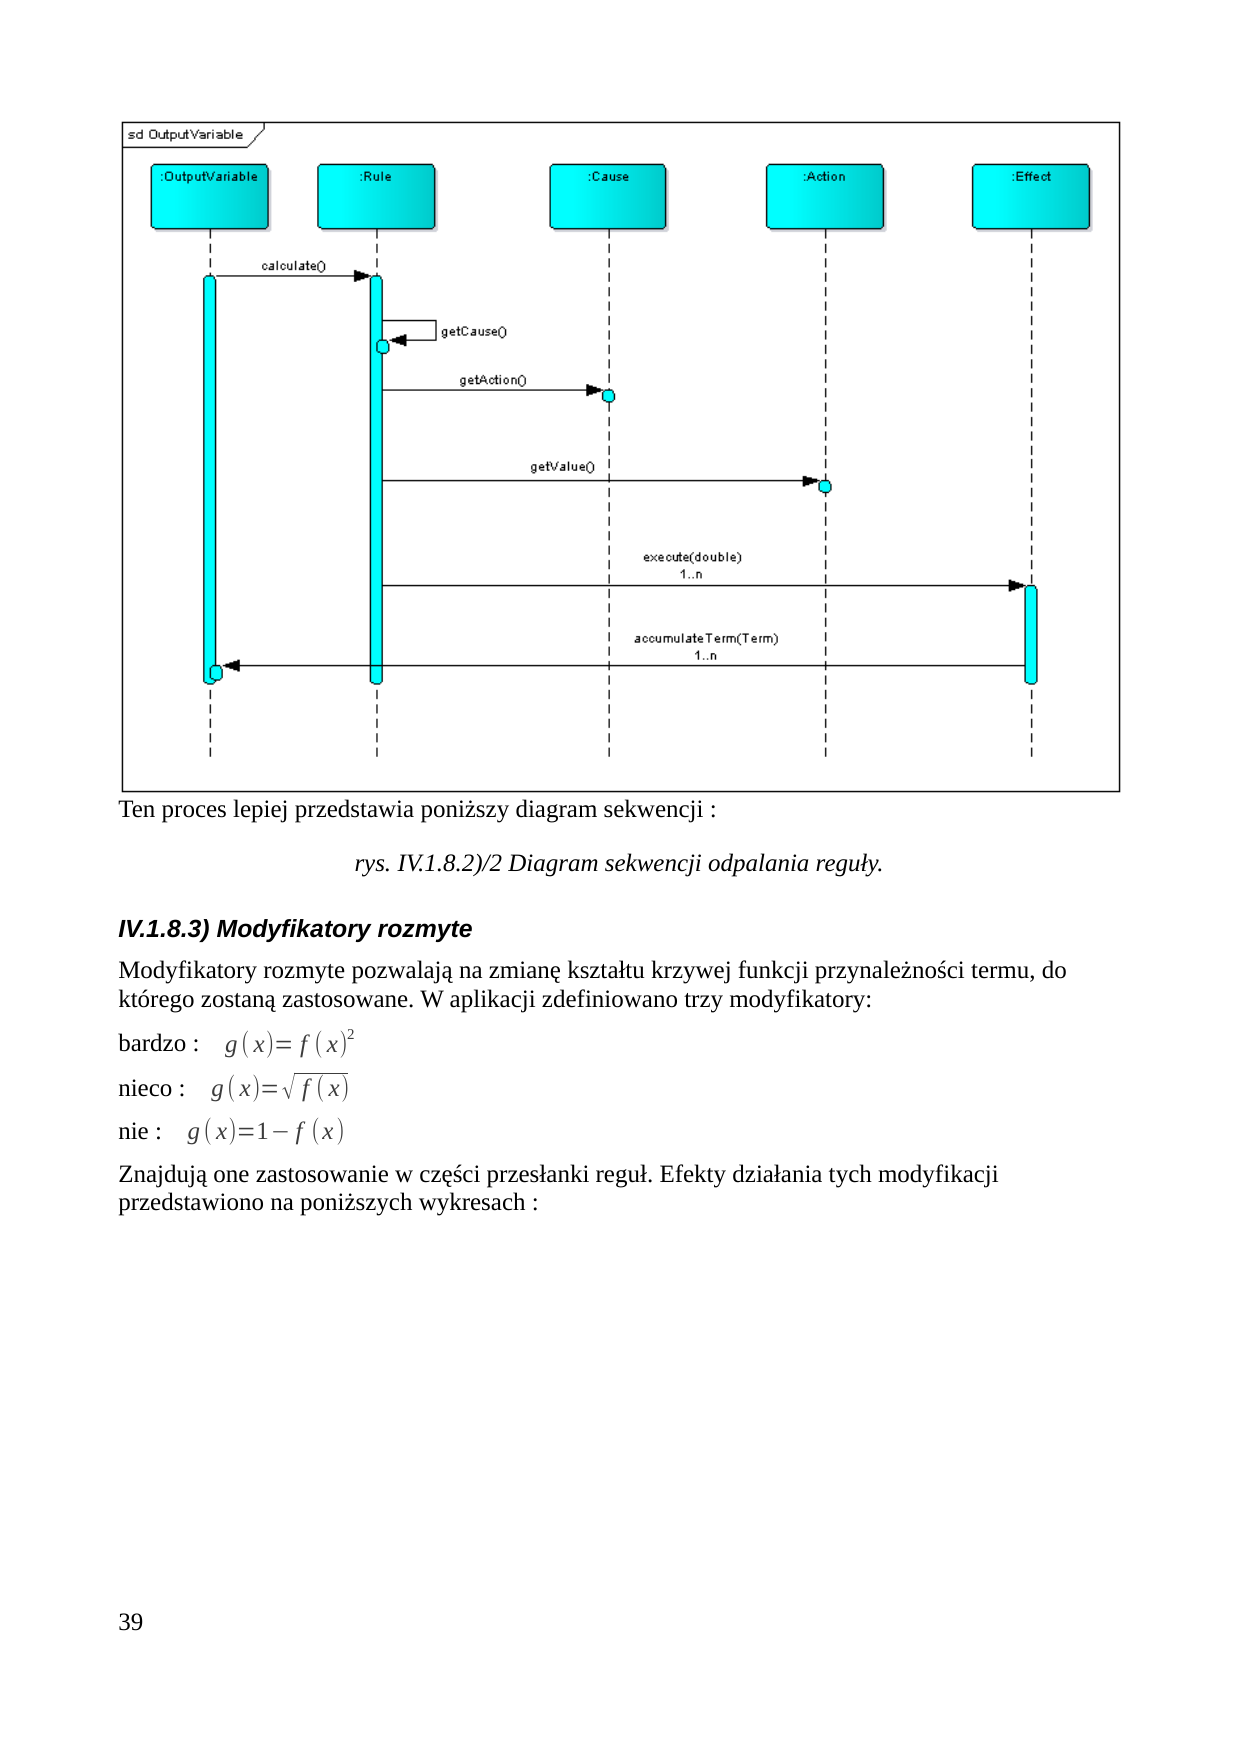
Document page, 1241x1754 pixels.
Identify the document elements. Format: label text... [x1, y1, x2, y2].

text Ten proces lepiej przedstawia poniższy diagram sekwencji : [118, 795, 1122, 823]
text nieco : [118, 1071, 1122, 1103]
text nie : [118, 1116, 1122, 1146]
subtitle Modyfikatory rozmyte [118, 914, 1122, 943]
text Modyfikatory rozmyte pozwalają na zmianę kształtu krzywej funkcji przynależności termu, do którego zostaną zastosowane. W aplikacji zdefiniowano trzy modyfikatory: [118, 955, 1122, 1013]
text rys. IV.1.8.2)/2 Diagram sekwencji odpalania reguły. [118, 848, 1122, 877]
text Znajdują one zastosowanie w części przesłanki reguł. Efekty działania tych modyfikacji przedstawiono na poniższych wykresach : [118, 1159, 1122, 1216]
text bardzo : [118, 1025, 1122, 1058]
picture [118, 118, 1123, 795]
